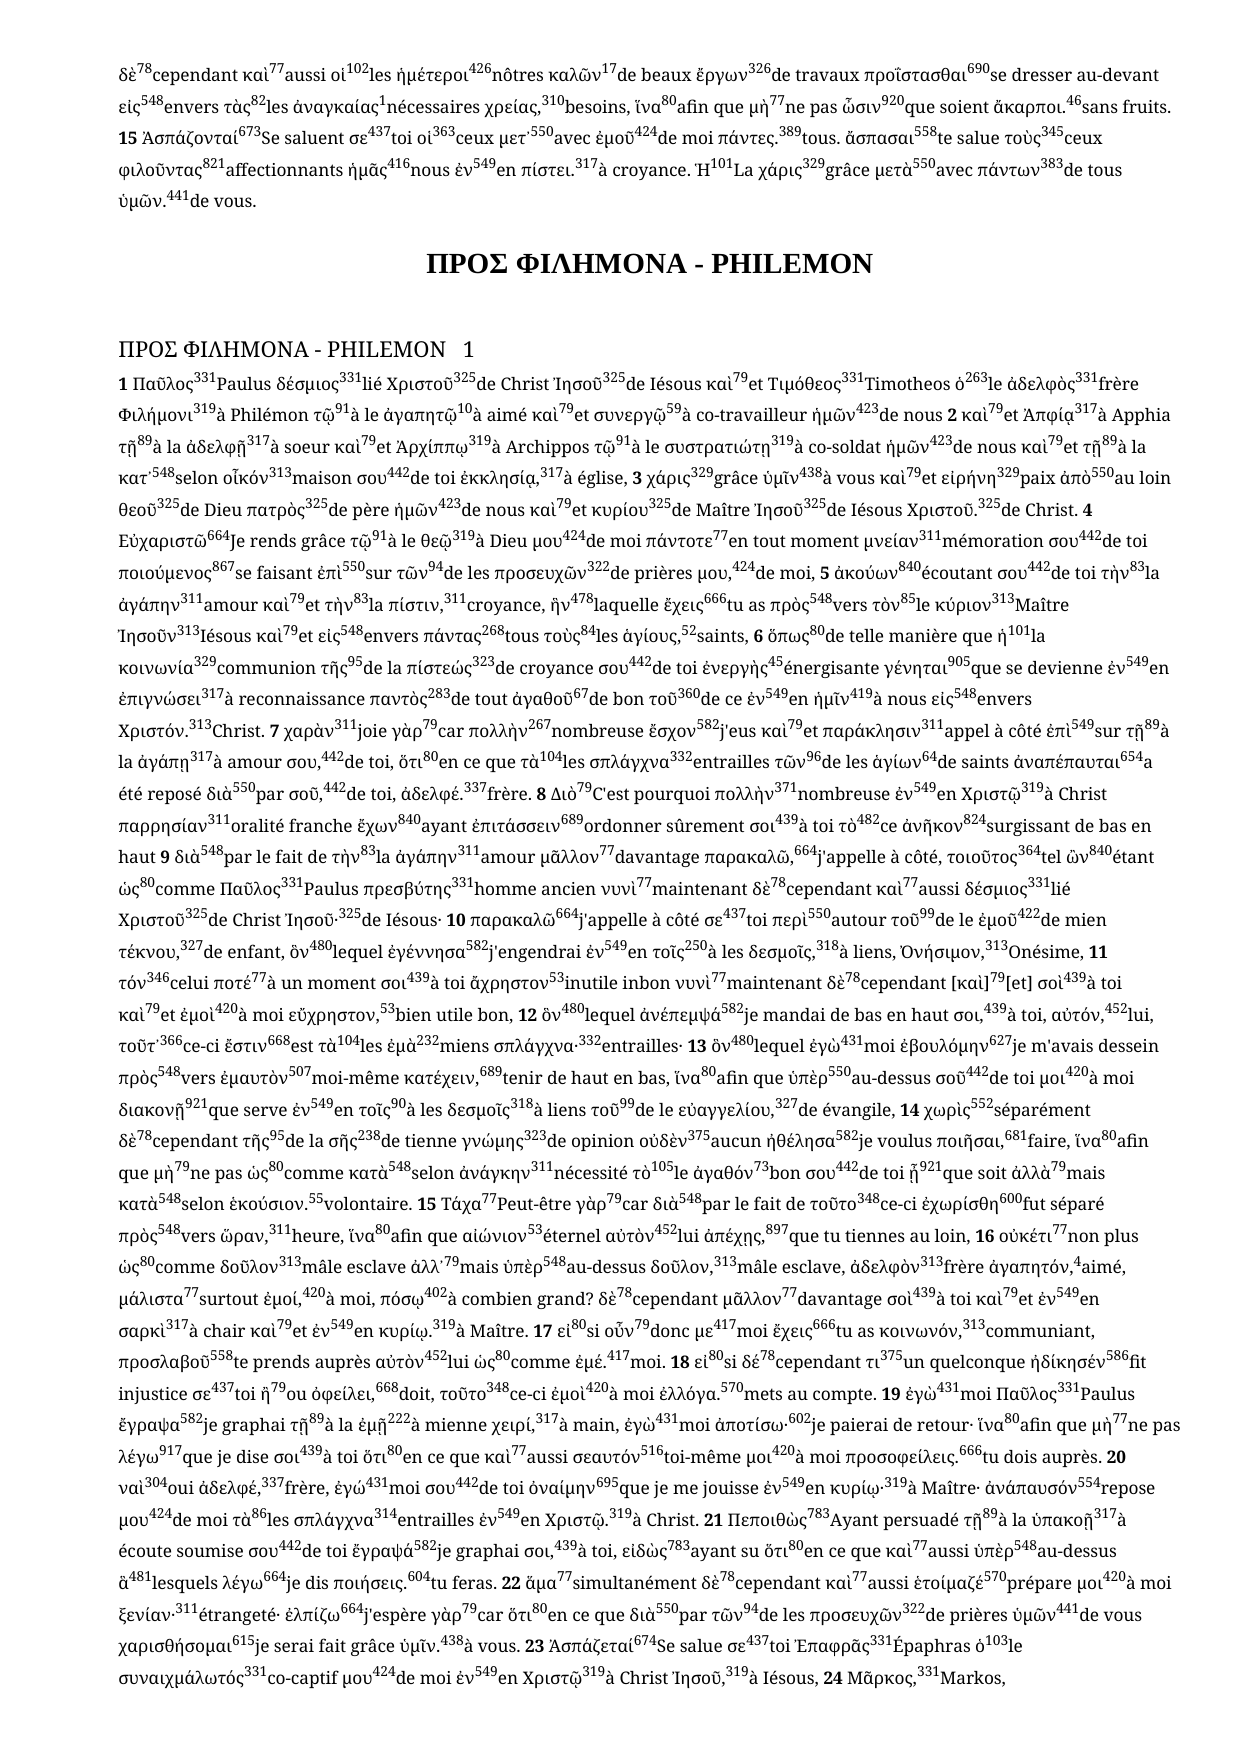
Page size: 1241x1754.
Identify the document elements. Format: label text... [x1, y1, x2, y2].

subtitle ΠΡΟΣ ΦΙΛΗΜΟΝΑ - PHILEMON [118, 246, 1181, 279]
text 1 Παῦλος331Paulus δέσμιος331lié Χριστοῦ325de Christ Ἰησοῦ325de Iésous καὶ79et Τιμόθεος331Timotheos ὁ263le ἀδελφὸς331frère Φιλήμονι319à Philémon τῷ91à le ἀγαπητῷ10à aimé καὶ79et συνεργῷ59à co-travailleur ἡμῶν423de nous 2 καὶ79et Ἀπφίᾳ317à Apphia τῇ89à la ἀδελφῇ317à soeur καὶ79et Ἀρχίππῳ319à Archippos τῷ91à le συστρατιώτῃ319à co-soldat ἡμῶν423de nous καὶ79et τῇ89à la κατ᾽548selon οἶκόν313maison σου442de toi ἐκκλησίᾳ,317à église, 3 χάρις329grâce ὑμῖν438à vous καὶ79et εἰρήνη329paix ἀπὸ550au loin θεοῦ325de Dieu πατρὸς325de père ἡμῶν423de nous καὶ79et κυρίου325de Maître Ἰησοῦ325de Iésous Χριστοῦ.325de Christ. 4 Εὐχαριστῶ664Je rends grâce τῷ91à le θεῷ319à Dieu μου424de moi πάντοτε77en tout moment μνείαν311mémoration σου442de toi ποιούμενος867se faisant ἐπὶ550sur τῶν94de les προσευχῶν322de prières μου,424de moi, 5 ἀκούων840écoutant σου442de toi τὴν83la ἀγάπην311amour καὶ79et τὴν83la πίστιν,311croyance, ἣν478laquelle ἔχεις666tu as πρὸς548vers τὸν85le κύριον313Maître Ἰησοῦν313Iésous καὶ79et εἰς548envers πάντας268tous τοὺς84les ἁγίους,52saints, 6 ὅπως80de telle manière que ἡ101la κοινωνία329communion τῆς95de la πίστεώς323de croyance σου442de toi ἐνεργὴς45énergisante γένηται905que se devienne ἐν549en ἐπιγνώσει317à reconnaissance παντὸς283de tout ἀγαθοῦ67de bon τοῦ360de ce ἐν549en ἡμῖν419à nous εἰς548envers Χριστόν.313Christ. 7 χαρὰν311joie γὰρ79car πολλὴν267nombreuse ἔσχον582j'eus καὶ79et παράκλησιν311appel à côté ἐπὶ549sur τῇ89à la ἀγάπῃ317à amour σου,442de toi, ὅτι80en ce que τὰ104les σπλάγχνα332entrailles τῶν96de les ἁγίων64de saints ἀναπέπαυται654a été reposé διὰ550par σοῦ,442de toi, ἀδελφέ.337frère. 8 Διὸ79C'est pourquoi πολλὴν371nombreuse ἐν549en Χριστῷ319à Christ παρρησίαν311oralité franche ἔχων840ayant ἐπιτάσσειν689ordonner sûrement σοι439à toi τὸ482ce ἀνῆκον824surgissant de bas en haut 9 διὰ548par le fait de τὴν83la ἀγάπην311amour μᾶλλον77davantage παρακαλῶ,664j'appelle à côté, τοιοῦτος364tel ὢν840étant ὡς80comme Παῦλος331Paulus πρεσβύτης331homme ancien νυνὶ77maintenant δὲ78cependant καὶ77aussi δέσμιος331lié Χριστοῦ325de Christ Ἰησοῦ·325de Iésous· 10 παρακαλῶ664j'appelle à côté σε437toi περὶ550autour τοῦ99de le ἐμοῦ422de mien τέκνου,327de enfant, ὃν480lequel ἐγέννησα582j'engendrai ἐν549en τοῖς250à les δεσμοῖς,318à liens, Ὀνήσιμον,313Onésime, 11 τόν346celui ποτέ77à un moment σοι439à toi ἄχρηστον53inutile inbon νυνὶ77maintenant δὲ78cependant [καὶ]79[et] σοὶ439à toi καὶ79et ἐμοὶ420à moi εὔχρηστον,53bien utile bon, 12 ὃν480lequel ἀνέπεμψά582je mandai de bas en haut σοι,439à toi, αὐτόν,452lui, τοῦτ᾽366ce-ci ἔστιν668est τὰ104les ἐμὰ232miens σπλάγχνα·332entrailles· 13 ὃν480lequel ἐγὼ431moi ἐβουλόμην627je m'avais dessein πρὸς548vers ἐμαυτὸν507moi-même κατέχειν,689tenir de haut en bas, ἵνα80afin que ὑπὲρ550au-dessus σοῦ442de toi μοι420à moi διακονῇ921que serve ἐν549en τοῖς90à les δεσμοῖς318à liens τοῦ99de le εὐαγγελίου,327de évangile, 14 χωρὶς552séparément δὲ78cependant τῆς95de la σῆς238de tienne γνώμης323de opinion οὐδὲν375aucun ἠθέλησα582je voulus ποιῆσαι,681faire, ἵνα80afin que μὴ79ne pas ὡς80comme κατὰ548selon ἀνάγκην311nécessité τὸ105le ἀγαθόν73bon σου442de toi ᾖ921que soit ἀλλὰ79mais κατὰ548selon ἑκούσιον.55volontaire. 15 Τάχα77Peut-être γὰρ79car διὰ548par le fait de τοῦτο348ce-ci ἐχωρίσθη600fut séparé πρὸς548vers ὥραν,311heure, ἵνα80afin que αἰώνιον53éternel αὐτὸν452lui ἀπέχῃς,897que tu tiennes au loin, 16 οὐκέτι77non plus ὡς80comme δοῦλον313mâle esclave ἀλλ᾽79mais ὑπὲρ548au-dessus δοῦλον,313mâle esclave, ἀδελφὸν313frère ἀγαπητόν,4aimé, μάλιστα77surtout ἐμοί,420à moi, πόσῳ402à combien grand? δὲ78cependant μᾶλλον77davantage σοὶ439à toi καὶ79et ἐν549en σαρκὶ317à chair καὶ79et ἐν549en κυρίῳ.319à Maître. 17 εἰ80si οὖν79donc με417moi ἔχεις666tu as κοινωνόν,313communiant, προσλαβοῦ558te prends auprès αὐτὸν452lui ὡς80comme ἐμέ.417moi. 18 εἰ80si δέ78cependant τι375un quelconque ἠδίκησέν586fit injustice σε437toi ἢ79ou ὀφείλει,668doit, τοῦτο348ce-ci ἐμοὶ420à moi ἐλλόγα.570mets au compte. 19 ἐγὼ431moi Παῦλος331Paulus ἔγραψα582je graphai τῇ89à la ἐμῇ222à mienne χειρί,317à main, ἐγὼ431moi ἀποτίσω·602je paierai de retour· ἵνα80afin que μὴ77ne pas λέγω917que je dise σοι439à toi ὅτι80en ce que καὶ77aussi σεαυτόν516toi-même μοι420à moi προσοφείλεις.666tu dois auprès. 20 ναὶ304oui ἀδελφέ,337frère, ἐγώ431moi σου442de toi ὀναίμην695que je me jouisse ἐν549en κυρίῳ·319à Maître· ἀνάπαυσόν554repose μου424de moi τὰ86les σπλάγχνα314entrailles ἐν549en Χριστῷ.319à Christ. 21 Πεποιθὼς783Ayant persuadé τῇ89à la ὑπακοῇ317à écoute soumise σου442de toi ἔγραψά582je graphai σοι,439à toi, εἰδὼς783ayant su ὅτι80en ce que καὶ77aussi ὑπὲρ548au-dessus ἃ481lesquels λέγω664je dis ποιήσεις.604tu feras. 22 ἅμα77simultanément δὲ78cependant καὶ77aussi ἑτοίμαζέ570prépare μοι420à moi ξενίαν·311étrangeté· ἐλπίζω664j'espère γὰρ79car ὅτι80en ce que διὰ550par τῶν94de les προσευχῶν322de prières ὑμῶν441de vous χαρισθήσομαι615je serai fait grâce ὑμῖν.438à vous. 23 Ἀσπάζεταί674Se salue σε437toi Ἐπαφρᾶς331Épaphras ὁ103le συναιχμάλωτός331co-captif μου424de moi ἐν549en Χριστῷ319à Christ Ἰησοῦ,319à Iésous, 24 Μᾶρκος,331Markos, Ἀρίσταρχος,331Aristarque, Δημᾶς,331Démas, Λουκᾶς,331Loukas, οἱ102les συνεργοί70co-travailleurs μου.424de moi. 25 Ἡ101La χάρις329grâce τοῦ97de le κυρίου325de Maître ἡμῶν423de nous Ἰησοῦ325de Iésous Χριστοῦ325de Christ μετὰ550avec τοῦ99de le πνεύματος327de souffle ὑμῶν.441de vous. ἀμήν.304amen. [118, 368, 1181, 1689]
text ΠΡΟΣ ΦΙΛΗΜΟΝΑ - PHILEMON 1 [118, 333, 1181, 363]
text 1 Ὑπομίμνῃσκε570Remémore le dessous αὐτοὺς451eux ἀρχαῖς316à origines ἐξουσίαις316à autorités ὑποτάσσεσθαι,690se subordonner, πειθαρχεῖν,689obéir à l'autorité, πρὸς548vers πᾶν271tout ἔργον315travail ἀγαθὸν6bon ἑτοίμους31prêts εἶναι,689être, 2 μηδένα373pas un βλασφημεῖν,689blasphémer, ἀμάχους31non batailleurs εἶναι,689être, ἐπιεικεῖς,31modérés, πᾶσαν267toute ἐνδεικνυμένους848se montrants dedans πραΰτητα311douceur πρὸς548vers πάντας268tous ἀνθρώπους.312êtres humains. 3 Ἦμεν620Nous étions γάρ79car ποτε77à un moment καὶ77aussi ἡμεῖς430nous ἀνόητοι,70inintelligents, ἀπειθεῖς,70désobéissants, πλανώμενοι,890étants égarés, δουλεύοντες839étants esclaves ἐπιθυμίαις316à désirs en fureurs καὶ79et ἡδοναῖς316à plaisirs ποικίλαις,7à diverses, ἐν549en κακίᾳ317à malice καὶ79et φθόνῳ319à envie διάγοντες,839menants en séparant, στυγητοί,70haïs, μισοῦντες839haïssants ἀλλήλους.501les uns les autres. 4 ὅτε80lorsque δὲ78cependant ἡ101la χρηστότης329utilité bonté καὶ79et ἡ101la φιλανθρωπία329amitié de l'humain ἐπεφάνη600fut brillé sur τοῦ97de le σωτῆρος325de sauveur ἡμῶν423de nous θεοῦ,325de Dieu, 5 οὐκ77non ἐξ550hors ἔργων326de travaux τῶν359de ces ἐν549en δικαιοσύνῃ317à justice ἃ481lesquels ἐποιήσαμεν581nous fîmes ἡμεῖς430nous ἀλλὰ79mais κατὰ548selon τὸ87le αὐτοῦ464de lui ἔλεος315miséricorde ἔσωσεν586sauva ἡμᾶς416nous διὰ550par λουτροῦ327de bain παλιγγενεσίας323de régénération καὶ79et ἀνακαινώσεως323de rénovation de bas en haut πνεύματος327de souffle ἁγίου,18de saint, 6 οὗ494de lequel ἐξέχεεν586déversa ἐφ᾽548sur ἡμᾶς416nous πλουσίως77richement διὰ550par Ἰησοῦ325de Iésous Χριστοῦ325de Christ τοῦ97de le σωτῆρος325de sauveur ἡμῶν,423de nous, 7 ἵνα80afin que δικαιωθέντες759ayants étés justifiés τῇ89à la ἐκείνου358de celui-là χάριτι317à grâce κληρονόμοι330héritiers γενηθῶμεν906que nous soyons devenu κατ᾽548selon ἐλπίδα311espérance ζωῆς323de vie αἰωνίου.14de éternelle. 8 Πιστὸς47Croyable ὁ103le λόγος·331discours· καὶ79et περὶ550autour τούτων359de ces-ci βούλομαί670je m'ai dessein σε437toi διαβεβαιοῦσθαι,690se affirmer au travers, ἵνα80afin que φροντίζωσιν920que réfléchissent καλῶν17de beaux ἔργων326de travaux προΐστασθαι690se dresser au-devant οἱ363ceux πεπιστευκότες782ayants crus θεῷ·319à Dieu· ταῦτά365ces-ci ἐστιν668est καλὰ48beaux καὶ79et ὠφέλιμα48profitables τοῖς90à les ἀνθρώποις.318à êtres humains. 9 μωρὰς1folles δὲ78cependant ζητήσεις310recherches καὶ79et γενεαλογίας310généalogies καὶ79et ἔρεις310discordes καὶ79et μάχας310batailles νομικὰς1légistes περιΐστασο·574te dresse autour· εἰσὶν667sont γὰρ79car ἀνωφελεῖς68improfitables καὶ79et μάταιοι.68vaines. 10 αἱρετικὸν4hérétique ἄνθρωπον313être humain μετὰ548après μίαν177une καὶ79et δευτέραν201deuxième νουθεσίαν311admonition παραιτοῦ,574te demande à côté, 11 εἰδὼς783ayant su ὅτι80en ce que ἐξέστραπται654a été tourné à l'excès ὁ103le τοιοῦτος364tel καὶ79et ἁμαρτάνει668faute ὢν840étant αὐτοκατάκριτος.47condamné lui-même. 12 Ὅταν80Lorsque le cas échéant πέμψω895que je mande Ἀρτεμᾶν313Artémas πρὸς548vers σὲ437toi ἢ79ou Τύχικον,313Tuchikos, σπούδασον554sois en hâte ἐλθεῖν681venir πρός548vers με417moi εἰς548envers Νικόπολιν,311Nicopolis, ἐκεῖ77là γὰρ79car κέκρικα638j'ai jugé παραχειμάσαι.681hiverner à côté. 13 Ζηνᾶν313Zénas τὸν85le νομικὸν4légiste καὶ79et Ἀπολλῶν313Apollos σπουδαίως77hâtivement πρόπεμψον,554mande en avant, ἵνα80afin que μηδὲν392pas un αὐτοῖς457à eux λείπῃ.921que laisse. 14 μανθανέτωσαν571apprennent δὲ78cependant καὶ77aussi οἱ102les ἡμέτεροι426nôtres καλῶν17de beaux ἔργων326de travaux προΐστασθαι690se dresser au-devant εἰς548envers τὰς82les ἀναγκαίας1nécessaires χρείας,310besoins, ἵνα80afin que μὴ77ne pas ὦσιν920que soient ἄκαρποι.46sans fruits. 15 Ἀσπάζονταί673Se saluent σε437toi οἱ363ceux μετ᾽550avec ἐμοῦ424de moi πάντες.389tous. ἄσπασαι558te salue τοὺς345ceux φιλοῦντας821affectionnants ἡμᾶς416nous ἐν549en πίστει.317à croyance. Ἡ101La χάρις329grâce μετὰ550avec πάντων383de tous ὑμῶν.441de vous. [118, 59, 1181, 213]
